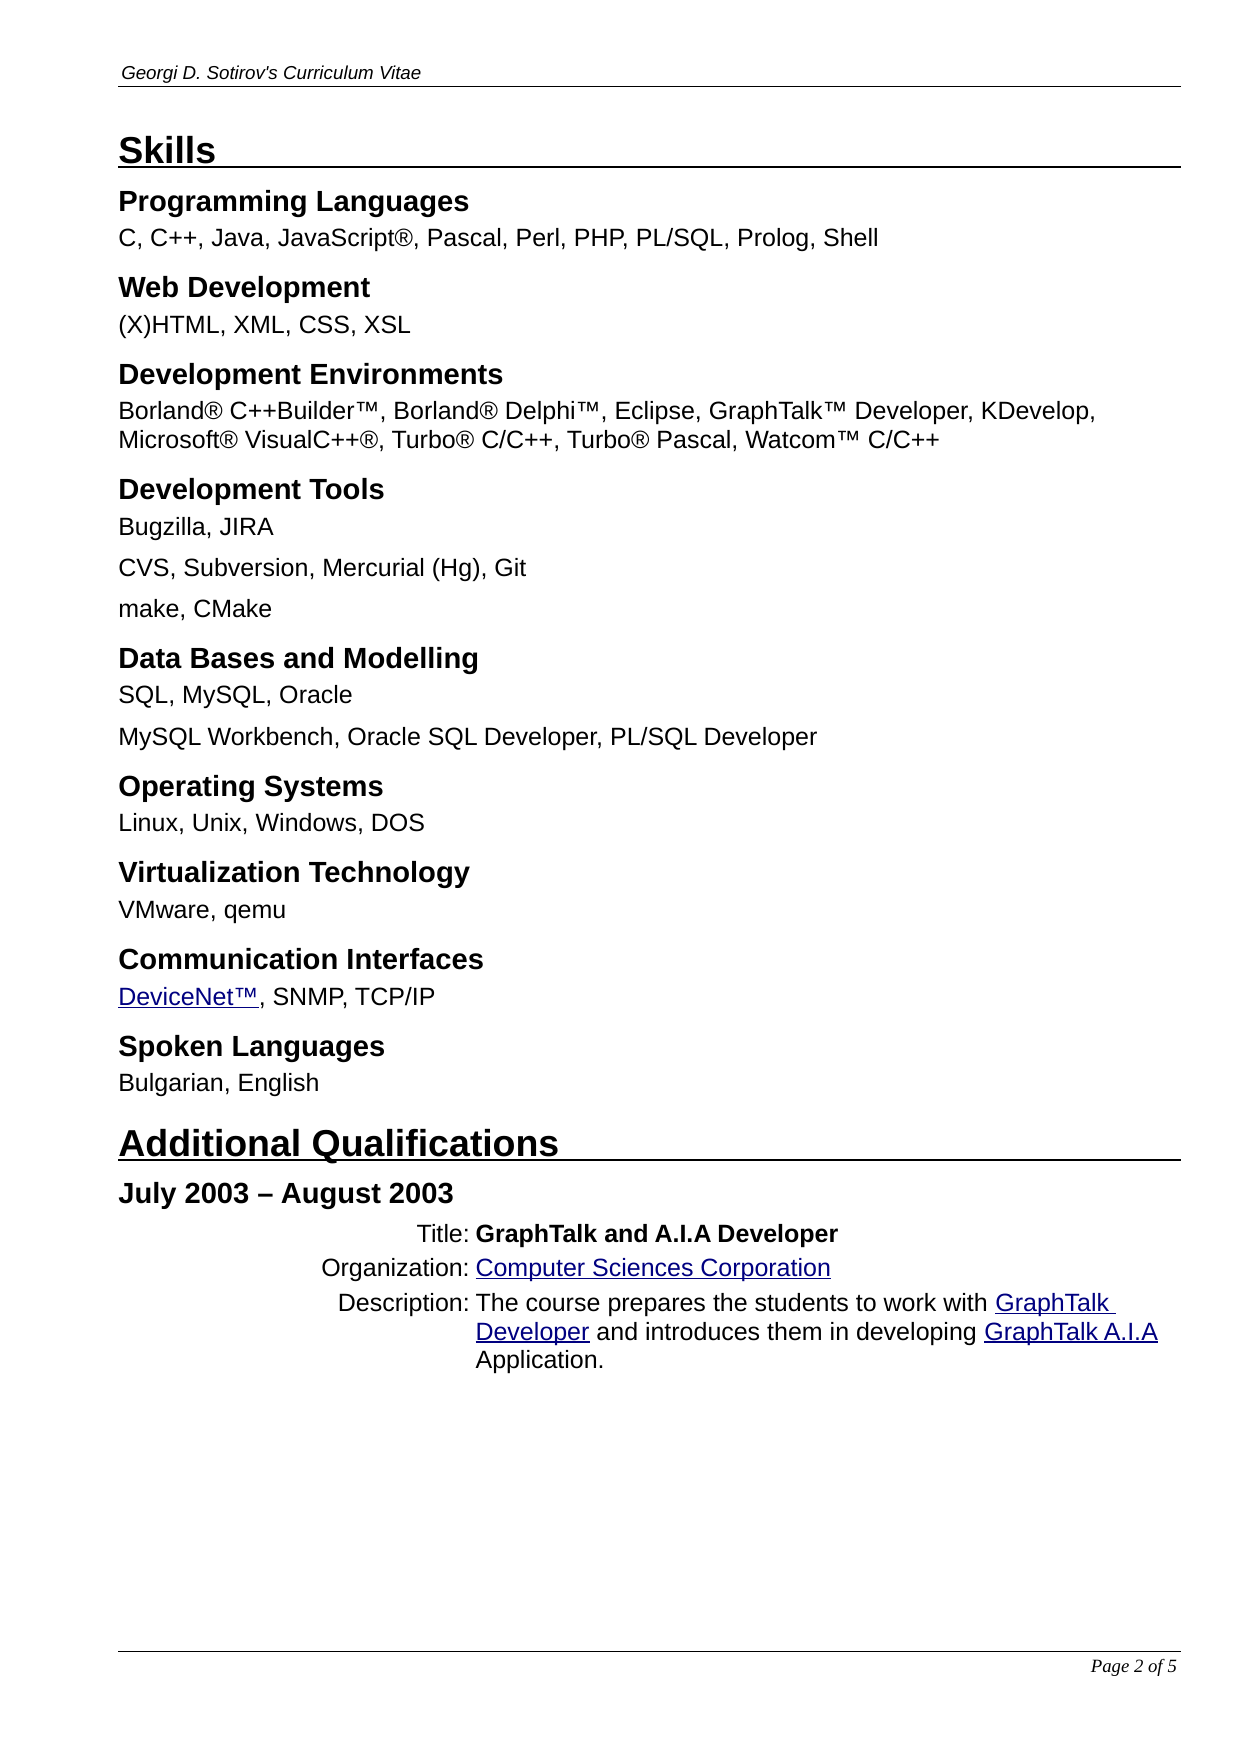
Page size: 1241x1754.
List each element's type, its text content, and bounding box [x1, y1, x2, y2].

subtitle Skills [118, 129, 1181, 166]
text DeviceNet™, SNMP, TCP/IP [118, 982, 1181, 1010]
table_header Title: [118, 1216, 472, 1250]
text make, CMake [118, 594, 1181, 623]
subtitle Virtualization Technology [118, 856, 1181, 889]
subtitle Communication Interfaces [118, 942, 1181, 976]
subtitle [118, 168, 1181, 172]
subtitle Operating Systems [118, 769, 1181, 802]
subtitle Additional Qualifications [118, 1121, 1184, 1164]
subtitle Data Bases and Modelling [118, 641, 1181, 674]
table_cell The course prepares the students to work with GraphTalk Developer and introduces them in developing GraphTalk A.I.A Application. [473, 1285, 1182, 1377]
text Bulgarian, English [118, 1068, 1181, 1097]
subtitle Programming Languages [118, 184, 1181, 217]
subtitle July 2003 – August 2003 [118, 1176, 1181, 1210]
text VMware, qemu [118, 895, 1181, 924]
text (X)HTML, XML, CSS, XSL [118, 310, 1181, 338]
text C, C++, Java, JavaScript®, Pascal, Perl, PHP, PL/SQL, Prolog, Shell [118, 223, 1181, 252]
subtitle Development Tools [118, 472, 1181, 506]
subtitle Spoken Languages [118, 1029, 1181, 1062]
text MySQL Workbench, Oracle SQL Developer, PL/SQL Developer [118, 722, 1181, 751]
text Bugzilla, JIRA [118, 512, 1181, 540]
subtitle Development Environments [118, 357, 1181, 390]
text Borland® C++Builder™, Borland® Delphi™, Eclipse, GraphTalk™ Developer, KDevelop, Microsoft® VisualC++®, Turbo® C/C++, Turbo® Pascal, Watcom™ C/C++ [118, 396, 1181, 454]
text Linux, Unix, Windows, DOS [118, 808, 1181, 837]
subtitle Web Development [118, 270, 1181, 304]
table_cell Computer Sciences Corporation [473, 1250, 1182, 1285]
table_cell Organization: [118, 1250, 472, 1285]
text SQL, MySQL, Oracle [118, 681, 1181, 709]
table_header GraphTalk and A.I.A Developer [473, 1216, 1182, 1250]
table_cell Description: [118, 1285, 472, 1377]
text CVS, Subversion, Mercurial (Hg), Git [118, 553, 1181, 582]
